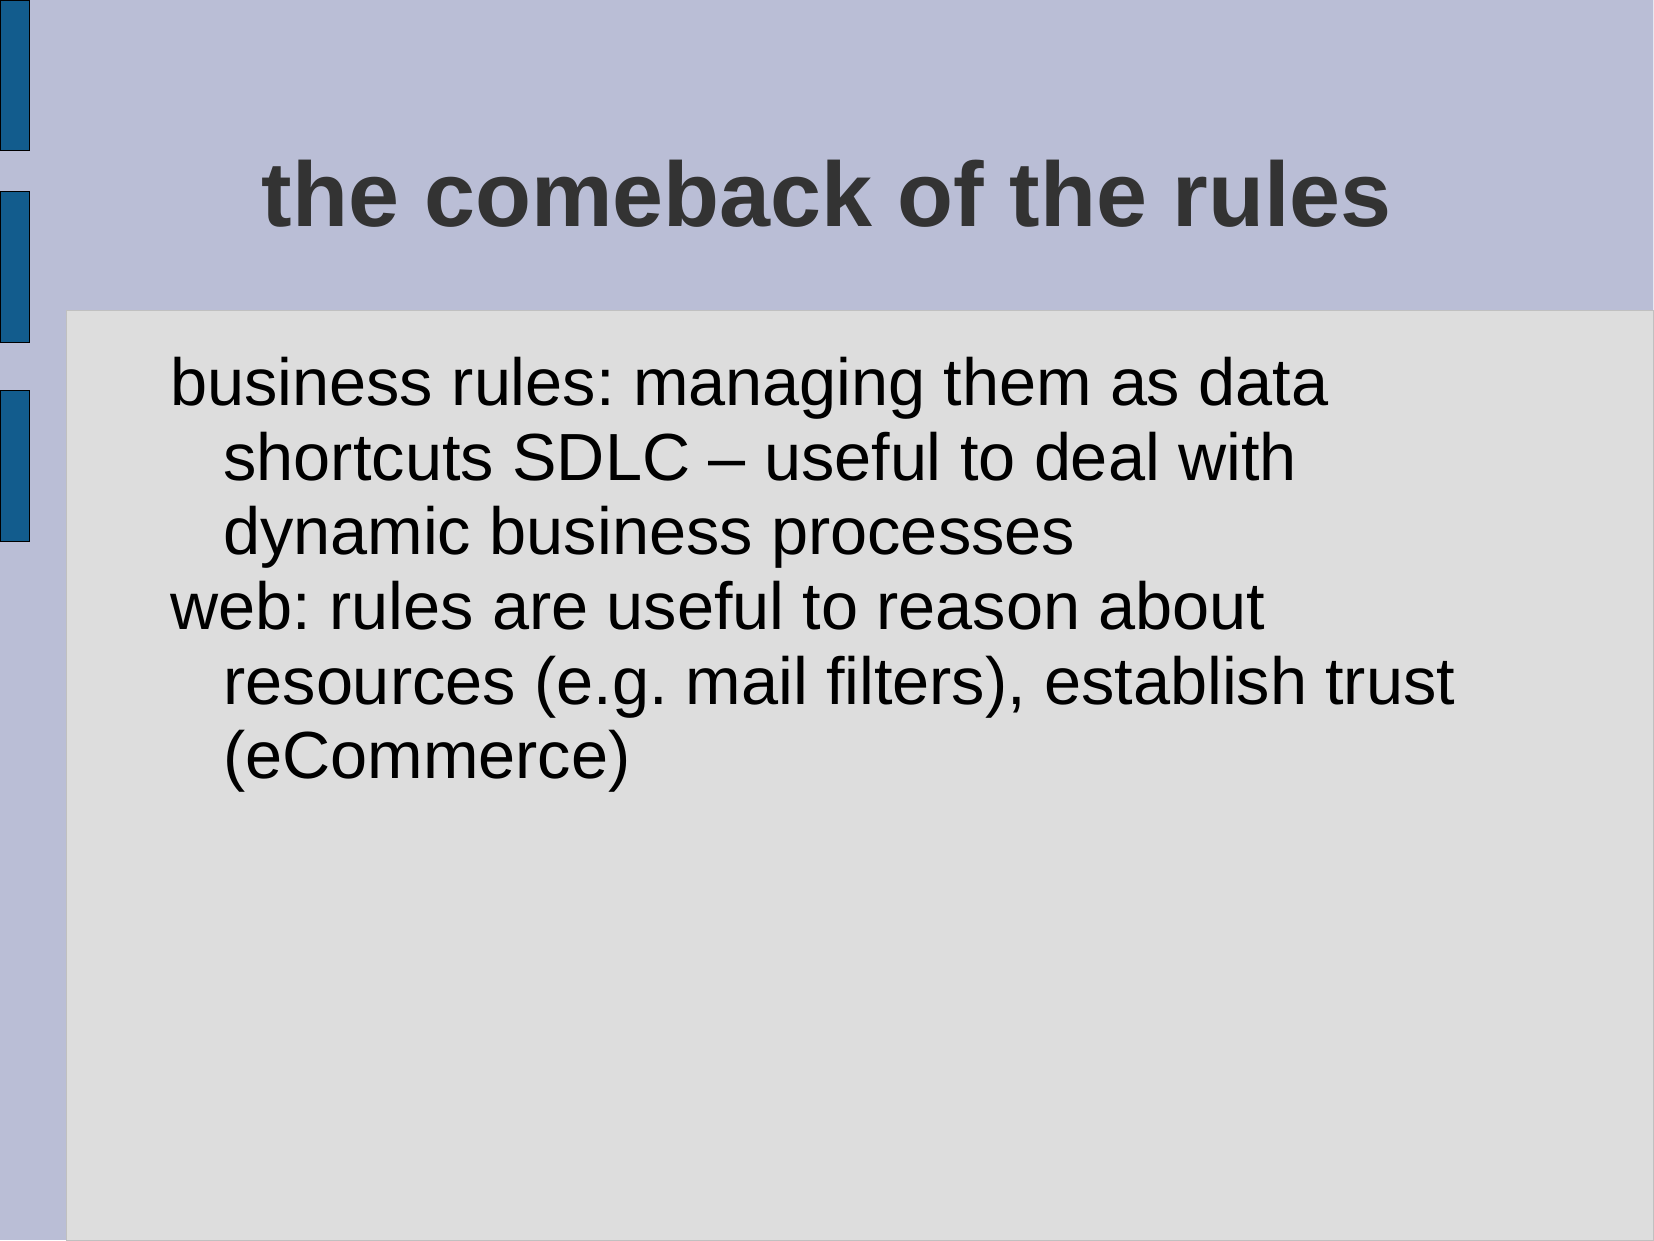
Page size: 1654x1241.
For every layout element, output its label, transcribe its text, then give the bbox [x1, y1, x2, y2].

list business rules: managing them as data shortcuts SDLC – useful to deal with dynamic business processes web: rules are useful to reason about resources (e.g. mail filters), establish trust (eCommerce) [152, 344, 1534, 1127]
title the comeback of the rules [121, 91, 1534, 299]
